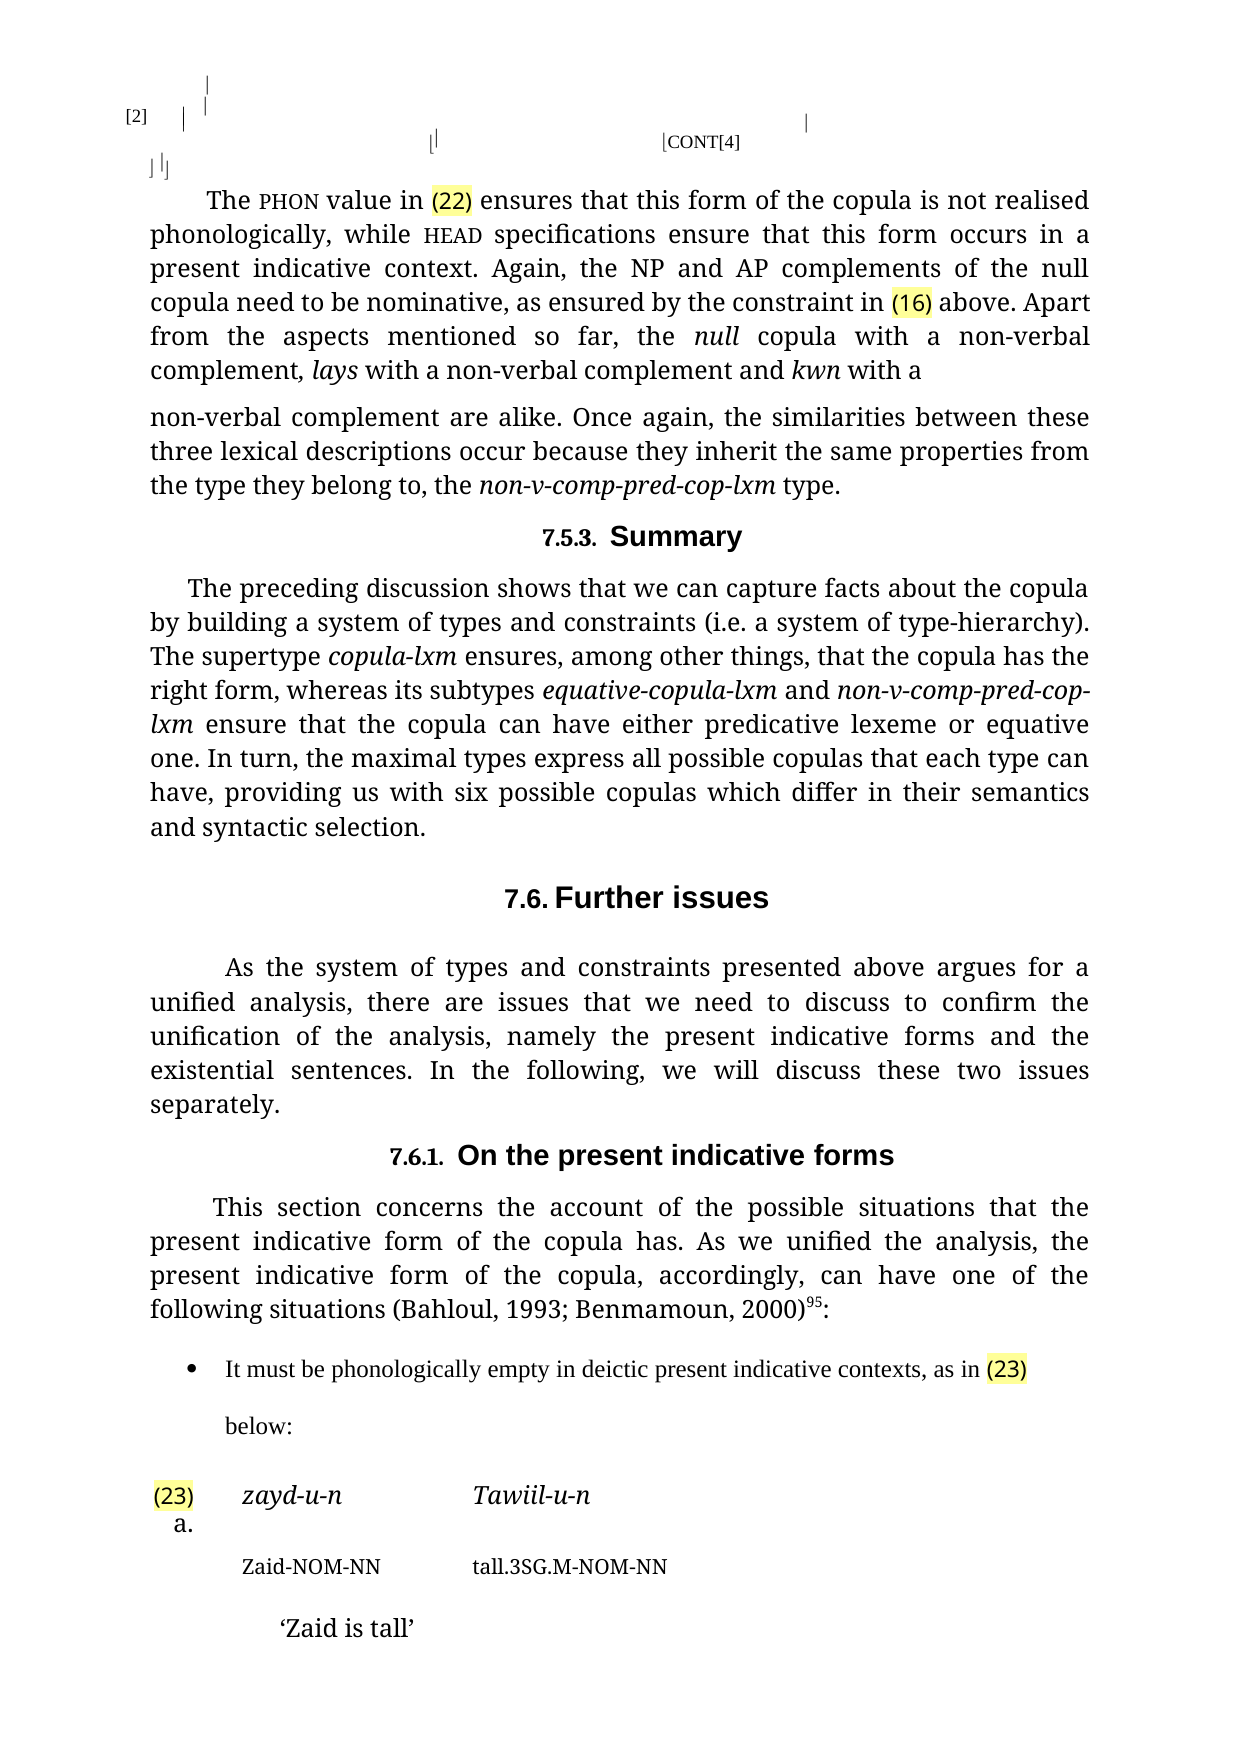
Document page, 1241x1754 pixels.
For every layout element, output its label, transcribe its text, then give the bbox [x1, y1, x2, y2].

table_header [630, 1483, 869, 1538]
table_cell [450, 1594, 630, 1684]
table_cell tall.3SG.M-NOM-NN [450, 1538, 869, 1594]
text non-verbal complement are alike. Once again, the similarities between these three lexical descriptions occur because they inherit the same properties from the type they belong to, the non-v-comp-pred-cop-lxm type. [150, 399, 1091, 502]
text This section concerns the account of the possible situations that the present indicative form of the copula has. As we unified the analysis, the present indicative form of the copula, accordingly, can have one of the following situations (Bahloul, 1993; Benmamoun, 2000)95: [150, 1189, 1090, 1326]
text [2]   [125, 98, 1123, 129]
subtitle Further issues [150, 879, 1123, 914]
subtitle Summary [161, 519, 1123, 553]
text The PHON value in (22) ensures that this form of the copula is not realised phonologically, while HEAD specifications ensure that this form occurs in a present indicative context. Again, the NP and AP complements of the null copula need to be nominative, as ensured by the constraint in (16) above. Apart from the aspects mentioned so far, the null copula with a non-verbal complement, lays with a non-verbal complement and kwn with a [150, 182, 1091, 387]
text  [204, 78, 1123, 98]
table_cell [119, 1594, 219, 1684]
table_cell Zaid-NOM-NN [219, 1538, 449, 1594]
list It must be phonologically empty in deictic present indicative contexts, as in (23) below: [187, 1353, 1091, 1440]
text   [148, 157, 1123, 182]
text  CONT[4] [429, 131, 1123, 157]
text The preceding discussion shows that we can capture facts about the copula by building a system of types and constraints (i.e. a system of type-hierarchy). The supertype copula-lxm ensures, among other things, that the copula has the right form, whereas its subtypes equative-copula-lxm and non-v-comp-pred-cop-lxm ensure that the copula can have either predicative lexeme or equative one. In turn, the maximal types express all possible copulas that each type can have, providing us with six possible copulas which differ in their semantics and syntactic selection. [150, 571, 1091, 843]
table_cell [119, 1538, 219, 1594]
table_header zayd-u-n [219, 1483, 449, 1538]
table_cell [630, 1594, 869, 1684]
table_header (23) a. [119, 1483, 219, 1538]
subtitle On the present indicative forms [161, 1138, 1123, 1172]
table_header Tawiil-u-n [450, 1483, 630, 1538]
text As the system of types and constraints presented above argues for a unified analysis, there are issues that we need to discuss to confirm the unification of the analysis, namely the present indicative forms and the existential sentences. In the following, we will discuss these two issues separately. [150, 950, 1091, 1120]
table_cell ‘Zaid is tall’ [219, 1594, 449, 1684]
